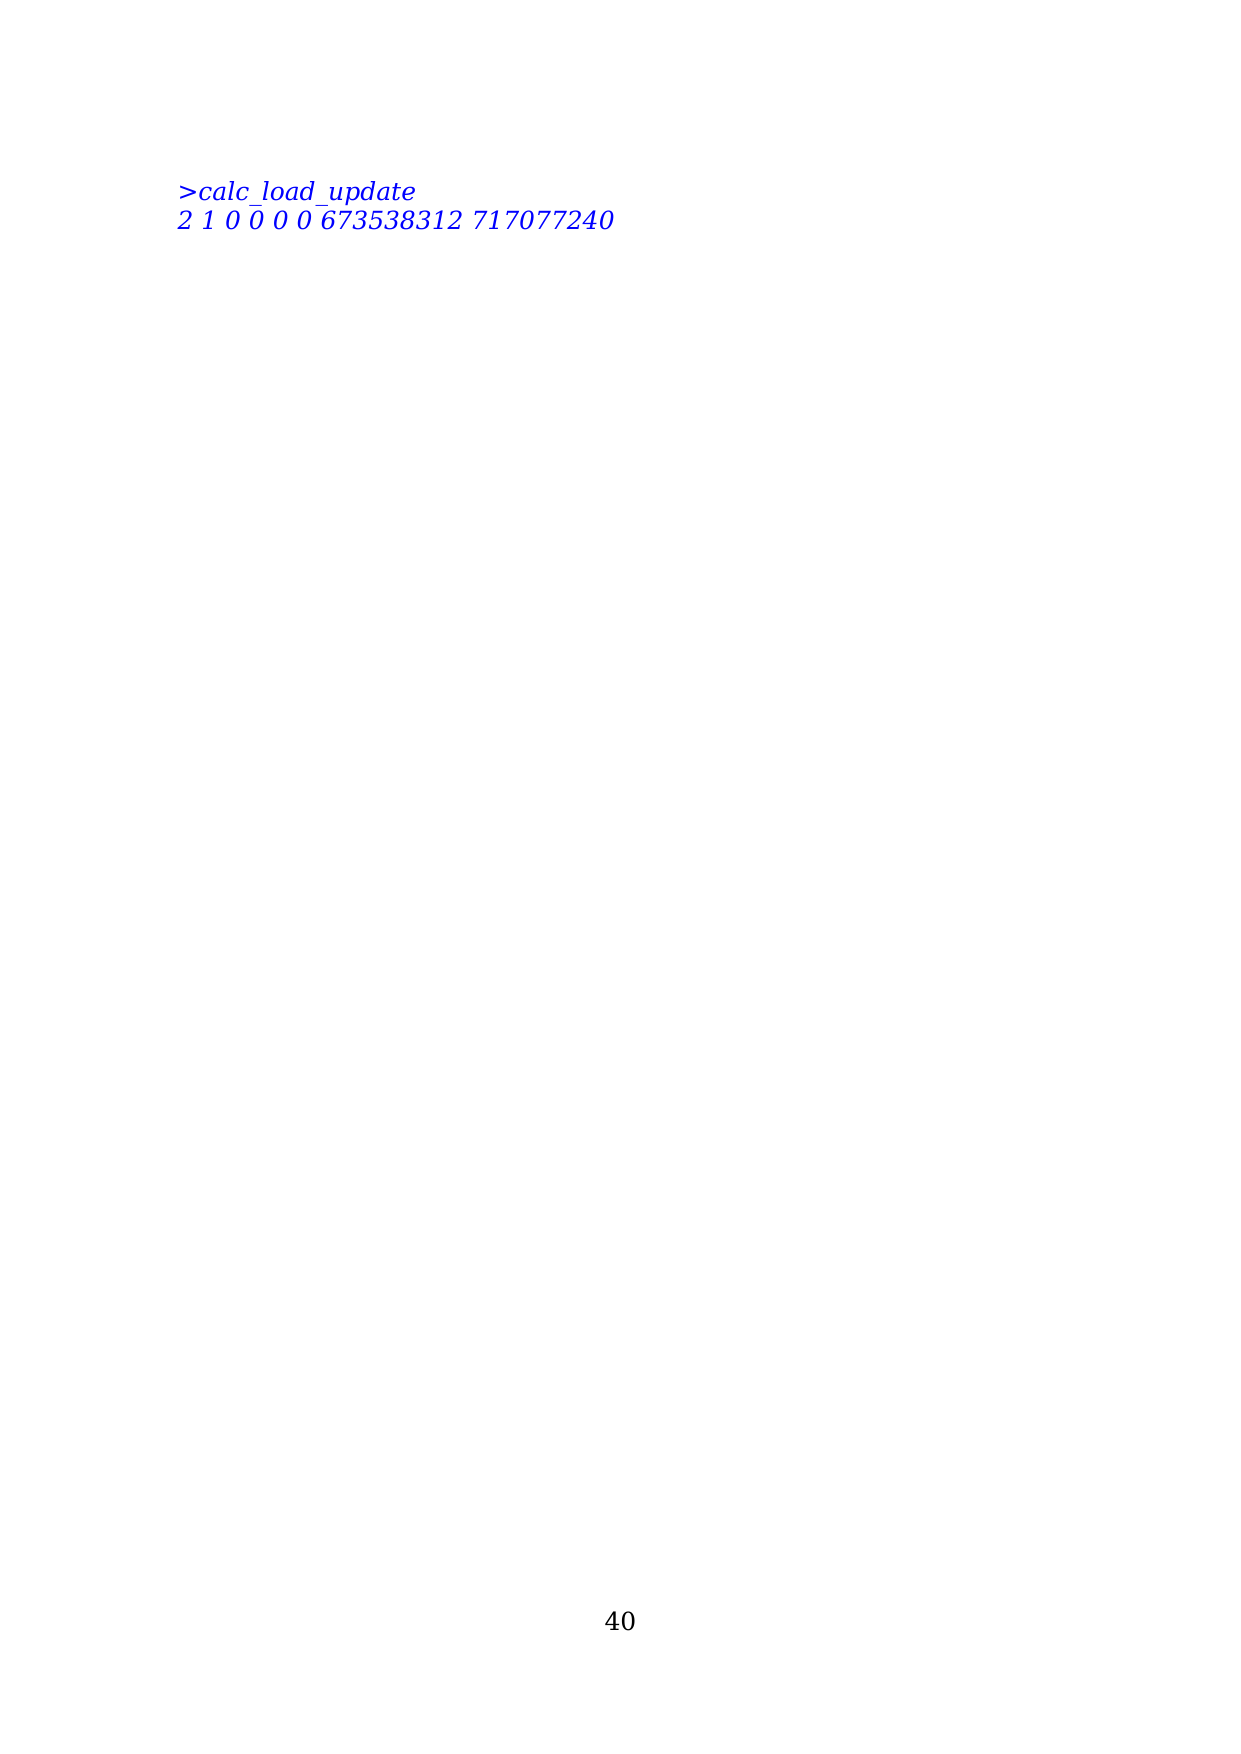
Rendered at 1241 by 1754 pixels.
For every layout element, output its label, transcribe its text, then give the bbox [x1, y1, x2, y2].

text 2 1 0 0 0 0 673538312 717077240 [177, 206, 1063, 235]
text >calc_load_update [177, 177, 1063, 206]
